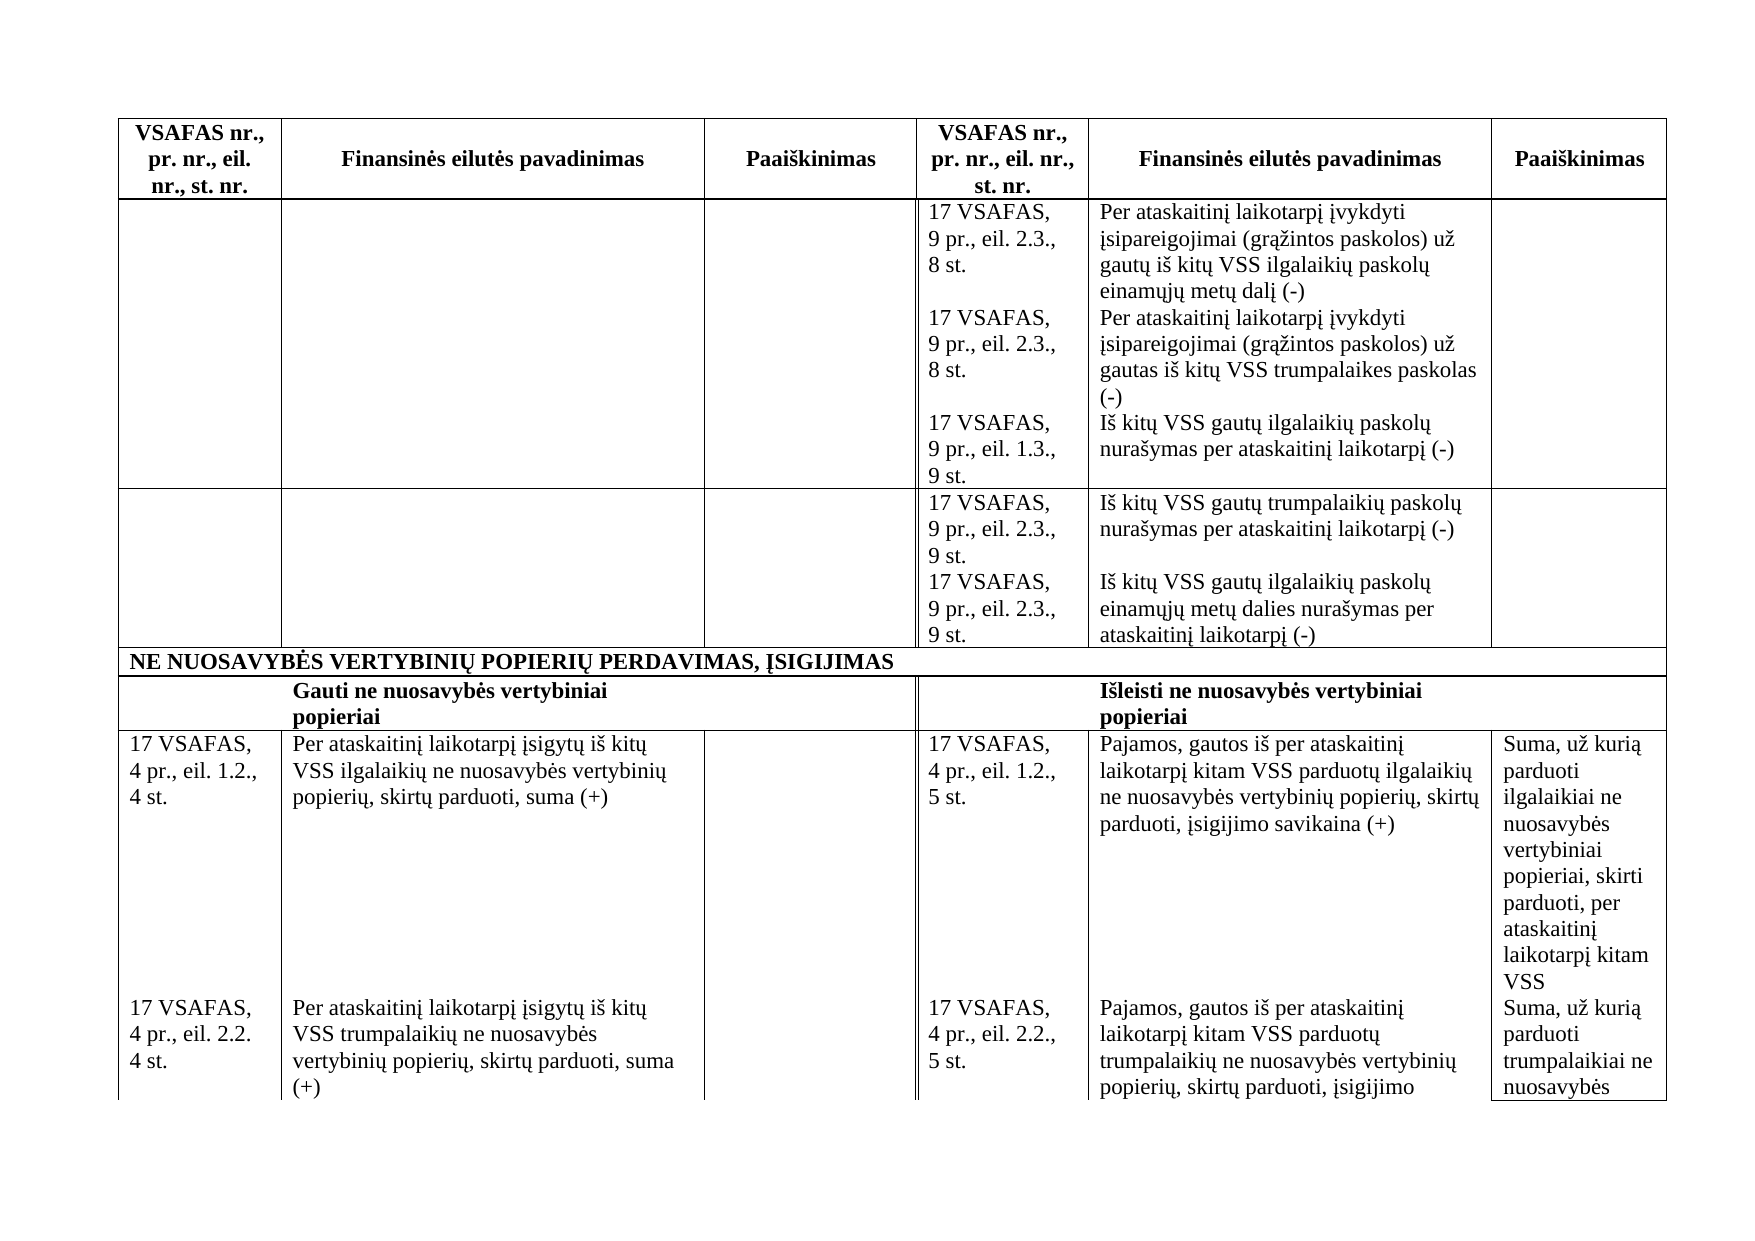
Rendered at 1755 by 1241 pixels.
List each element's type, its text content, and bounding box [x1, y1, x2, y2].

table_cell Iš kitų VSS gautų ilgalaikių paskolų einamųjų metų dalies nurašymas per ataskaitinį laikotarpį (-) [1089, 568, 1491, 647]
table_cell 17 VSAFAS, 4 pr., eil. 1.2., 5 st. [919, 731, 1088, 994]
table_cell [704, 677, 915, 729]
table_cell Pajamos, gautos iš per ataskaitinį laikotarpį kitam VSS parduotų trumpalaikių ne nuosavybės vertybinių popierių, skirtų parduoti, įsigijimo [1089, 994, 1491, 1099]
table_cell [919, 677, 1088, 729]
table_cell [282, 409, 704, 488]
table_cell Gauti ne nuosavybės vertybiniai popieriai [281, 677, 704, 729]
table_cell [1492, 677, 1666, 729]
table_cell Per ataskaitinį laikotarpį įvykdyti įsipareigojimai (grąžintos paskolos) už gautas iš kitų VSS trumpalaikes paskolas (-) [1089, 304, 1491, 409]
table_cell [705, 304, 915, 409]
table_cell 17 VSAFAS, 9 pr., eil. 2.3., 9 st. [919, 568, 1088, 647]
table_cell 17 VSAFAS, 9 pr., eil. 2.3., 9 st. [919, 489, 1088, 568]
table_header VSAFAS nr., pr. nr., eil. nr., st. nr. [917, 119, 1088, 198]
table_header Paaiškinimas [1492, 119, 1666, 198]
table_cell 17 VSAFAS, 9 pr., eil. 2.3., 8 st. [919, 200, 1088, 304]
table_header Finansinės eilutės pavadinimas [282, 119, 704, 198]
table_cell 17 VSAFAS, 9 pr., eil. 2.3., 8 st. [919, 304, 1088, 409]
table_cell [1492, 200, 1666, 304]
table_cell [705, 568, 915, 647]
table_cell [119, 409, 281, 488]
table_cell Išleisti ne nuosavybės vertybiniai popieriai [1088, 677, 1492, 729]
table_cell Suma, už kurią parduoti ilgalaikiai ne nuosavybės vertybiniai popieriai, skirti parduoti, per ataskaitinį laikotarpį kitam VSS [1492, 731, 1666, 994]
table_cell NE NUOSAVYBĖS VERTYBINIŲ POPIERIŲ PERDAVIMAS, ĮSIGIJIMAS [119, 648, 1666, 675]
table_cell [705, 994, 915, 1099]
table_cell [705, 731, 915, 994]
table_cell Per ataskaitinį laikotarpį įvykdyti įsipareigojimai (grąžintos paskolos) už gautų iš kitų VSS ilgalaikių paskolų einamųjų metų dalį (-) [1089, 200, 1491, 304]
table_cell [119, 489, 281, 568]
table_cell [705, 409, 915, 488]
table_cell [1492, 568, 1666, 647]
table_cell 17 VSAFAS, 4 pr., eil. 1.2., 4 st. [119, 731, 281, 994]
table_cell Suma, už kurią parduoti trumpalaikiai ne nuosavybės [1492, 994, 1666, 1099]
table_cell 17 VSAFAS, 4 pr., eil. 2.2., 5 st. [919, 994, 1088, 1099]
table_cell Iš kitų VSS gautų trumpalaikių paskolų nurašymas per ataskaitinį laikotarpį (-) [1089, 489, 1491, 568]
table_cell Iš kitų VSS gautų ilgalaikių paskolų nurašymas per ataskaitinį laikotarpį (-) [1089, 409, 1491, 488]
table_cell [119, 677, 281, 729]
table_cell [119, 304, 281, 409]
table_cell [1492, 489, 1666, 568]
table_cell [119, 568, 281, 647]
table_header Paaiškinimas [705, 119, 916, 198]
table_cell [282, 489, 704, 568]
table_cell [705, 200, 915, 304]
table_header VSAFAS nr., pr. nr., eil. nr., st. nr. [119, 119, 281, 198]
table_cell [1492, 409, 1666, 488]
table_cell Per ataskaitinį laikotarpį įsigytų iš kitų VSS ilgalaikių ne nuosavybės vertybinių popierių, skirtų parduoti, suma (+) [282, 731, 704, 994]
table_cell [119, 200, 281, 304]
table_cell [282, 568, 704, 647]
table_cell 17 VSAFAS, 9 pr., eil. 1.3., 9 st. [919, 409, 1088, 488]
table_cell 17 VSAFAS, 4 pr., eil. 2.2. 4 st. [119, 994, 281, 1099]
table_header Finansinės eilutės pavadinimas [1089, 119, 1491, 198]
table_cell [282, 200, 704, 304]
table_cell [1492, 304, 1666, 409]
table_cell [282, 304, 704, 409]
table_cell Pajamos, gautos iš per ataskaitinį laikotarpį kitam VSS parduotų ilgalaikių ne nuosavybės vertybinių popierių, skirtų parduoti, įsigijimo savikaina (+) [1089, 731, 1491, 994]
table_cell Per ataskaitinį laikotarpį įsigytų iš kitų VSS trumpalaikių ne nuosavybės vertybinių popierių, skirtų parduoti, suma (+) [282, 994, 704, 1099]
table_cell [705, 489, 915, 568]
